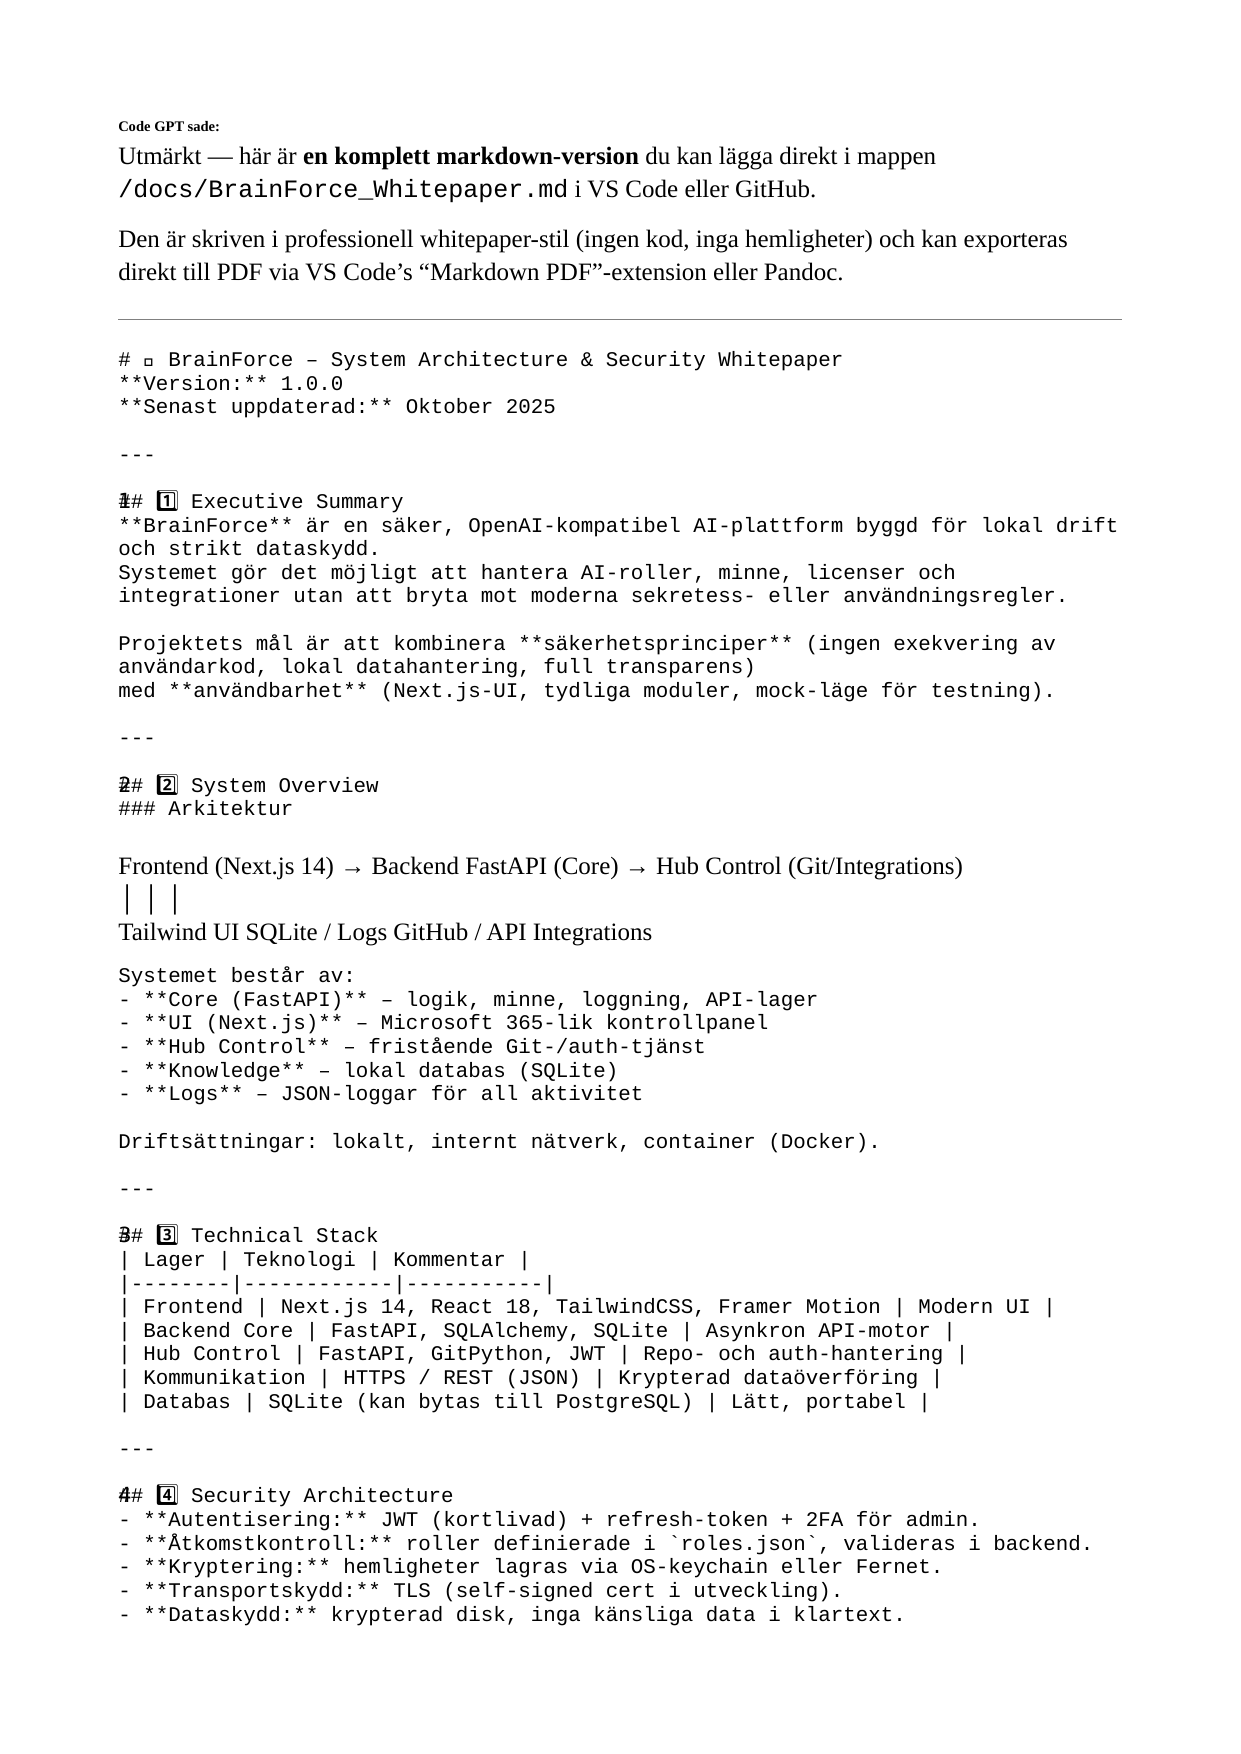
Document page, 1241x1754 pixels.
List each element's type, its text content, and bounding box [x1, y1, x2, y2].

text Projektets mål är att kombinera **säkerhetsprinciper** (ingen exekvering av användarkod, lokal datahantering, full transparens) [118, 633, 1122, 680]
text Den är skriven i professionell whitepaper-stil (ingen kod, inga hemligheter) och kan exporteras direkt till PDF via VS Code’s “Markdown PDF”-extension eller Pandoc. [118, 224, 1122, 286]
text **Version:** 1.0.0 [118, 373, 1122, 396]
text med **användbarhet** (Next.js-UI, tydliga moduler, mock-läge för testning). [118, 680, 1122, 704]
text - **Åtkomstkontroll:** roller definierade i `roles.json`, valideras i backend. [118, 1533, 1122, 1556]
text --- [118, 444, 1122, 467]
text - **Kryptering:** hemligheter lagras via OS-keychain eller Fernet. [118, 1556, 1122, 1580]
text Systemet består av: [118, 965, 1122, 989]
text ## 1️⃣ Executive Summary [118, 491, 1122, 514]
text | Backend Core | FastAPI, SQLAlchemy, SQLite | Asynkron API-motor | [118, 1320, 1122, 1343]
text | Kommunikation | HTTPS / REST (JSON) | Krypterad dataöverföring | [118, 1367, 1122, 1391]
text Systemet gör det möjligt att hantera AI-roller, minne, licenser och integrationer utan att bryta mot moderna sekretess- eller användningsregler. [118, 562, 1122, 609]
subtitle Code GPT sade: [118, 118, 1122, 135]
text ## 4️⃣ Security Architecture [118, 1485, 1122, 1509]
text --- [118, 727, 1122, 751]
text - **UI (Next.js)** – Microsoft 365-lik kontrollpanel [118, 1012, 1122, 1036]
text # 🧠 BrainForce – System Architecture & Security Whitepaper [118, 349, 1122, 373]
text Utmärkt — här är en komplett markdown-version du kan lägga direkt i mappen /docs/BrainForce_Whitepaper.md i VS Code eller GitHub. [118, 141, 1122, 205]
text | Lager | Teknologi | Kommentar | [118, 1249, 1122, 1272]
text **BrainForce** är en säker, OpenAI-kompatibel AI-plattform byggd för lokal drift och strikt dataskydd. [118, 514, 1122, 562]
text --- [118, 1178, 1122, 1202]
text **Senast uppdaterad:** Oktober 2025 [118, 396, 1122, 420]
text - **Core (FastAPI)** – logik, minne, loggning, API-lager [118, 989, 1122, 1012]
text Frontend (Next.js 14) → Backend FastAPI (Core) → Hub Control (Git/Integrations) │ │ │ Tailwind UI SQLite / Logs GitHub / API Integrations [118, 851, 1122, 946]
text - **Autentisering:** JWT (kortlivad) + refresh-token + 2FA för admin. [118, 1509, 1122, 1533]
text --- [118, 1438, 1122, 1462]
text - **Hub Control** – fristående Git-/auth-tjänst [118, 1036, 1122, 1060]
text | Hub Control | FastAPI, GitPython, JWT | Repo- och auth-hantering | [118, 1343, 1122, 1367]
text ## 3️⃣ Technical Stack [118, 1225, 1122, 1249]
text ### Arkitektur [118, 798, 1122, 822]
text Driftsättningar: lokalt, internt nätverk, container (Docker). [118, 1131, 1122, 1154]
text ## 2️⃣ System Overview [118, 775, 1122, 798]
text - **Knowledge** – lokal databas (SQLite) [118, 1060, 1122, 1083]
text | Databas | SQLite (kan bytas till PostgreSQL) | Lätt, portabel | [118, 1391, 1122, 1414]
text - **Dataskydd:** krypterad disk, inga känsliga data i klartext. [118, 1603, 1122, 1627]
text - **Logs** – JSON-loggar för all aktivitet [118, 1083, 1122, 1107]
text | Frontend | Next.js 14, React 18, TailwindCSS, Framer Motion | Modern UI | [118, 1296, 1122, 1320]
text |--------|------------|-----------| [118, 1272, 1122, 1296]
text - **Transportskydd:** TLS (self-signed cert i utveckling). [118, 1580, 1122, 1603]
